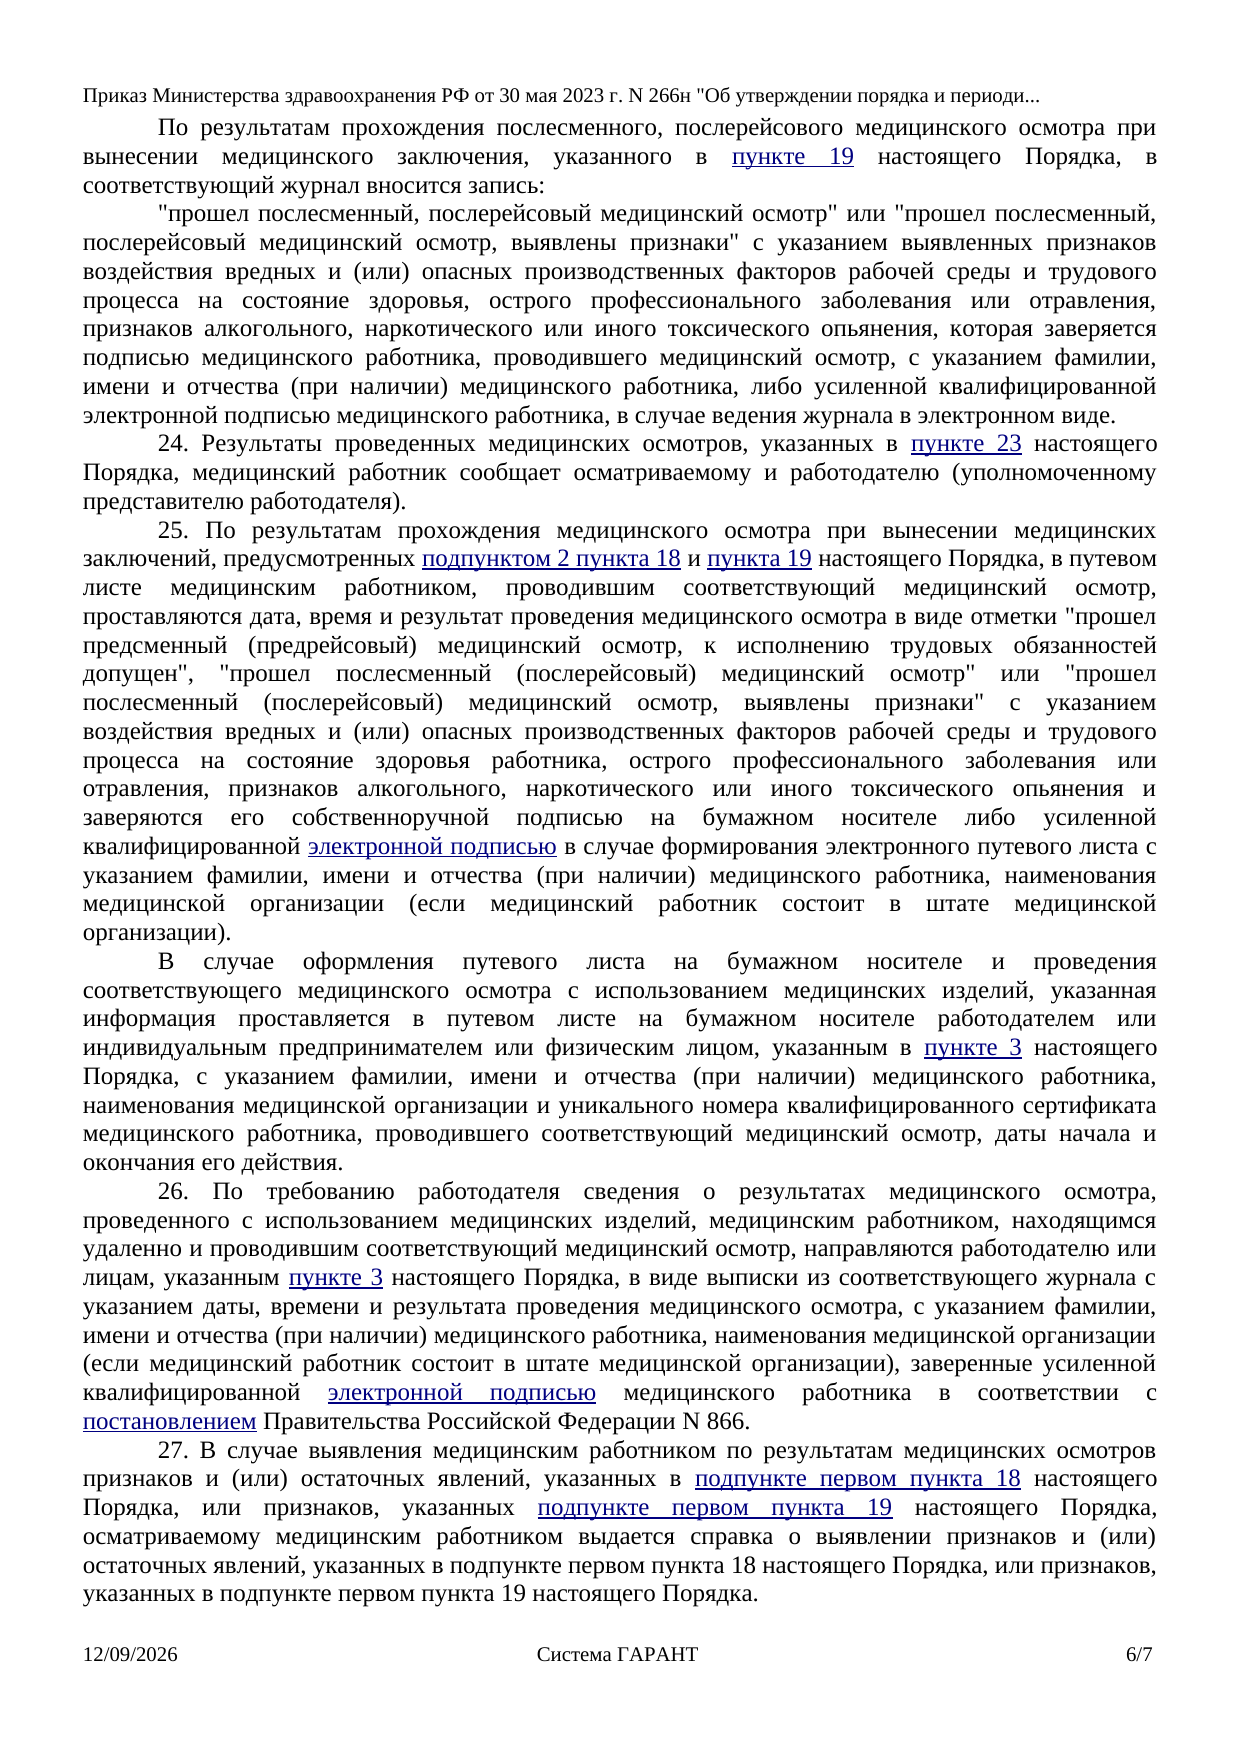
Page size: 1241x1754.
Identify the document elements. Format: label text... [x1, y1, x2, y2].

text 24. Результаты проведенных медицинских осмотров, указанных в пункте 23 настоящего Порядка, медицинский работник сообщает осматриваемому и работодателю (уполномоченному представителю работодателя). [83, 428, 1157, 515]
text 25. По результатам прохождения медицинского осмотра при вынесении медицинских заключений, предусмотренных подпунктом 2 пункта 18 и пункта 19 настоящего Порядка, в путевом листе медицинским работником, проводившим соответствующий медицинский осмотр, проставляются дата, время и результат проведения медицинского осмотра в виде отметки "прошел предсменный (предрейсовый) медицинский осмотр, к исполнению трудовых обязанностей допущен", "прошел послесменный (послерейсовый) медицинский осмотр" или "прошел послесменный (послерейсовый) медицинский осмотр, выявлены признаки" с указанием воздействия вредных и (или) опасных производственных факторов рабочей среды и трудового процесса на состояние здоровья работника, острого профессионального заболевания или отравления, признаков алкогольного, наркотического или иного токсического опьянения и заверяются его собственноручной подписью на бумажном носителе либо усиленной квалифицированной электронной подписью в случае формирования электронного путевого листа с указанием фамилии, имени и отчества (при наличии) медицинского работника, наименования медицинской организации (если медицинский работник состоит в штате медицинской организации). [83, 515, 1157, 946]
text 26. По требованию работодателя сведения о результатах медицинского осмотра, проведенного с использованием медицинских изделий, медицинским работником, находящимся удаленно и проводившим соответствующий медицинский осмотр, направляются работодателю или лицам, указанным пункте 3 настоящего Порядка, в виде выписки из соответствующего журнала с указанием даты, времени и результата проведения медицинского осмотра, с указанием фамилии, имени и отчества (при наличии) медицинского работника, наименования медицинской организации (если медицинский работник состоит в штате медицинской организации), заверенные усиленной квалифицированной электронной подписью медицинского работника в соответствии с постановлением Правительства Российской Федерации N 866. [83, 1176, 1157, 1435]
text По результатам прохождения послесменного, послерейсового медицинского осмотра при вынесении медицинского заключения, указанного в пункте 19 настоящего Порядка, в соответствующий журнал вносится запись: [83, 112, 1157, 198]
text "прошел послесменный, послерейсовый медицинский осмотр" или "прошел послесменный, послерейсовый медицинский осмотр, выявлены признаки" с указанием выявленных признаков воздействия вредных и (или) опасных производственных факторов рабочей среды и трудового процесса на состояние здоровья, острого профессионального заболевания или отравления, признаков алкогольного, наркотического или иного токсического опьянения, которая заверяется подписью медицинского работника, проводившего медицинский осмотр, с указанием фамилии, имени и отчества (при наличии) медицинского работника, либо усиленной квалифицированной электронной подписью медицинского работника, в случае ведения журнала в электронном виде. [83, 198, 1157, 428]
text В случае оформления путевого листа на бумажном носителе и проведения соответствующего медицинского осмотра с использованием медицинских изделий, указанная информация проставляется в путевом листе на бумажном носителе работодателем или индивидуальным предпринимателем или физическим лицом, указанным в пункте 3 настоящего Порядка, с указанием фамилии, имени и отчества (при наличии) медицинского работника, наименования медицинской организации и уникального номера квалифицированного сертификата медицинского работника, проводившего соответствующий медицинский осмотр, даты начала и окончания его действия. [83, 946, 1157, 1176]
text 27. В случае выявления медицинским работником по результатам медицинских осмотров признаков и (или) остаточных явлений, указанных в подпункте первом пункта 18 настоящего Порядка, или признаков, указанных подпункте первом пункта 19 настоящего Порядка, осматриваемому медицинским работником выдается справка о выявлении признаков и (или) остаточных явлений, указанных в подпункте первом пункта 18 настоящего Порядка, или признаков, указанных в подпункте первом пункта 19 настоящего Порядка. [83, 1435, 1157, 1607]
